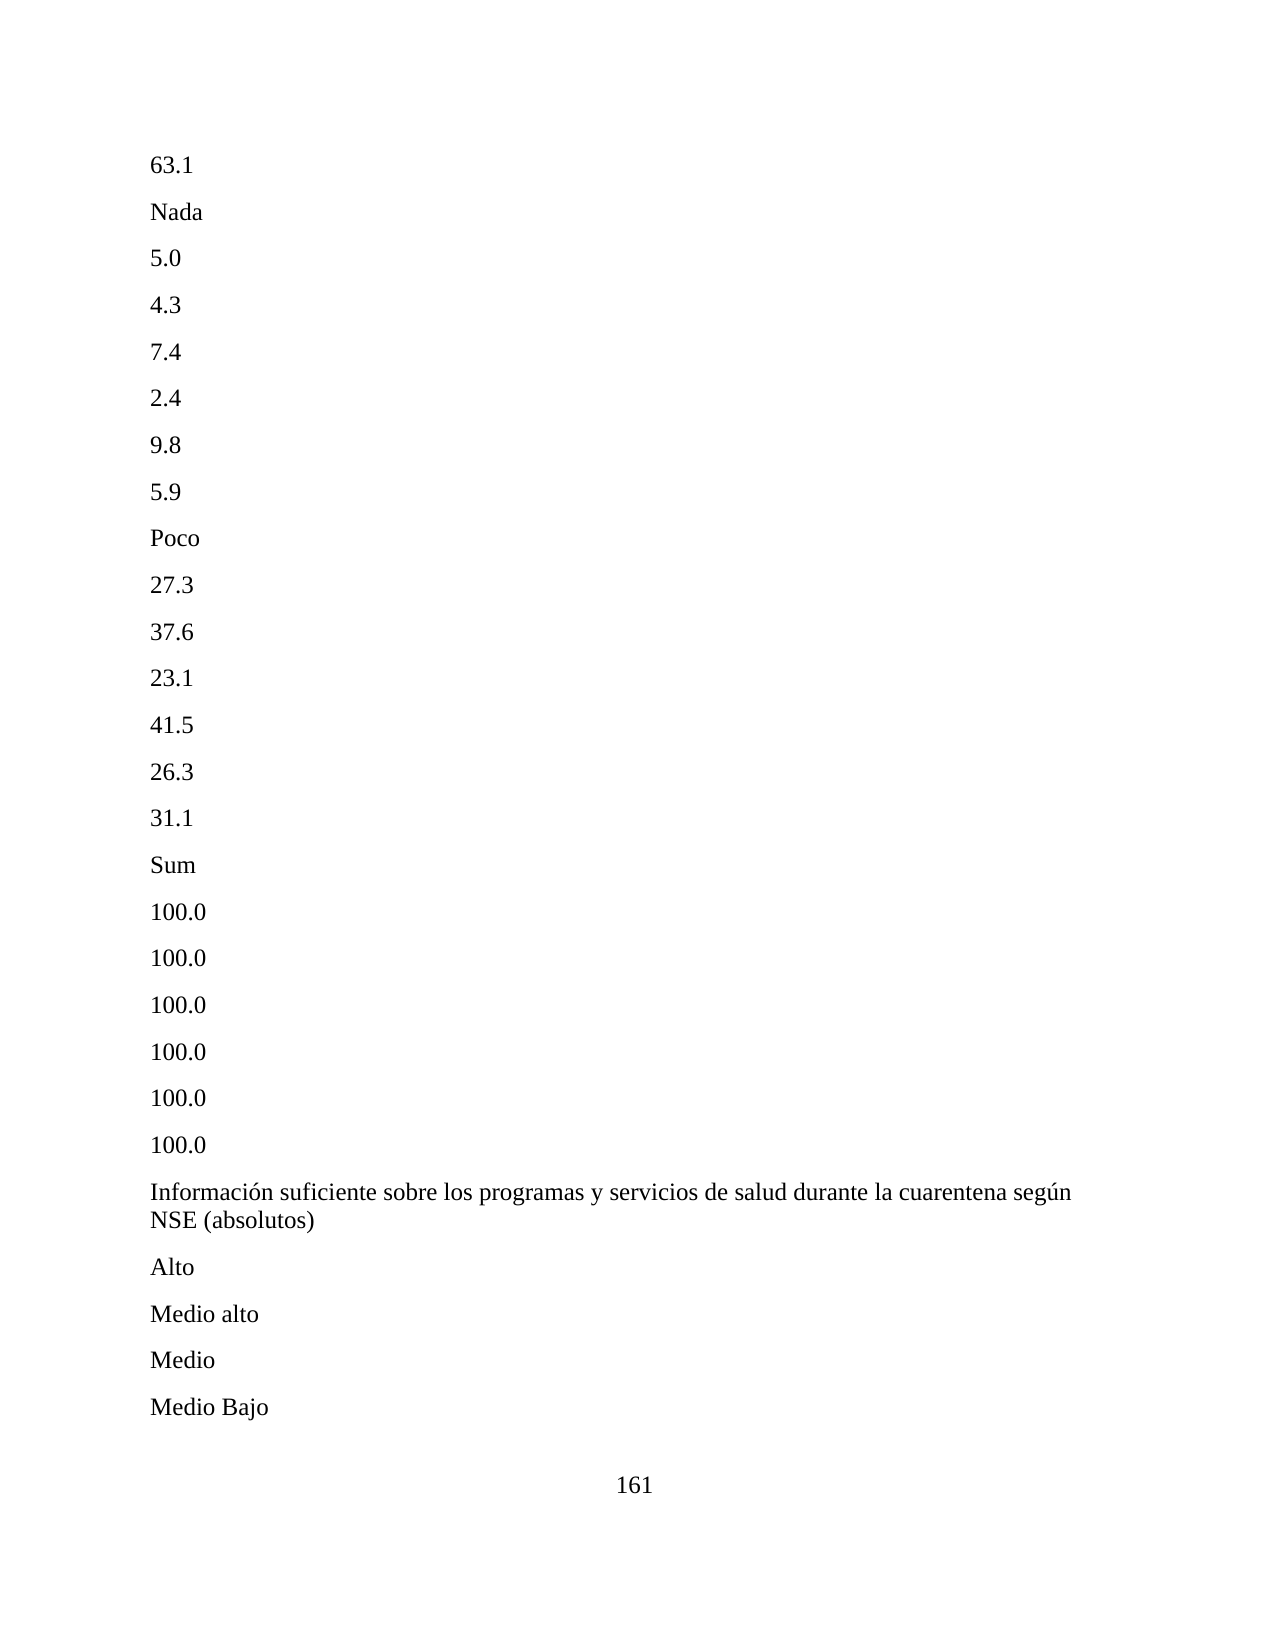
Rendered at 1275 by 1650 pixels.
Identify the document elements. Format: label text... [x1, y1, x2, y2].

text 100.0 [150, 897, 1125, 925]
text 100.0 [150, 1083, 1125, 1112]
text Nada [150, 197, 1125, 225]
text 41.5 [150, 710, 1125, 739]
text 63.1 [150, 150, 1125, 179]
text Alto [150, 1252, 1125, 1281]
text 5.0 [150, 243, 1125, 272]
text 100.0 [150, 1037, 1125, 1065]
text Medio Bajo [150, 1392, 1125, 1421]
text Poco [150, 523, 1125, 552]
text 9.8 [150, 430, 1125, 459]
text 5.9 [150, 477, 1125, 505]
text Medio [150, 1345, 1125, 1374]
text 26.3 [150, 757, 1125, 785]
text Sum [150, 850, 1125, 879]
text 37.6 [150, 617, 1125, 645]
text Medio alto [150, 1299, 1125, 1327]
text 7.4 [150, 337, 1125, 365]
text 2.4 [150, 383, 1125, 412]
text 100.0 [150, 1130, 1125, 1159]
text 100.0 [150, 990, 1125, 1019]
text 27.3 [150, 570, 1125, 599]
text 23.1 [150, 663, 1125, 692]
text Información suficiente sobre los programas y servicios de salud durante la cuarentena según NSE (absolutos) [150, 1177, 1125, 1234]
text 4.3 [150, 290, 1125, 319]
text 100.0 [150, 943, 1125, 972]
text 31.1 [150, 803, 1125, 832]
